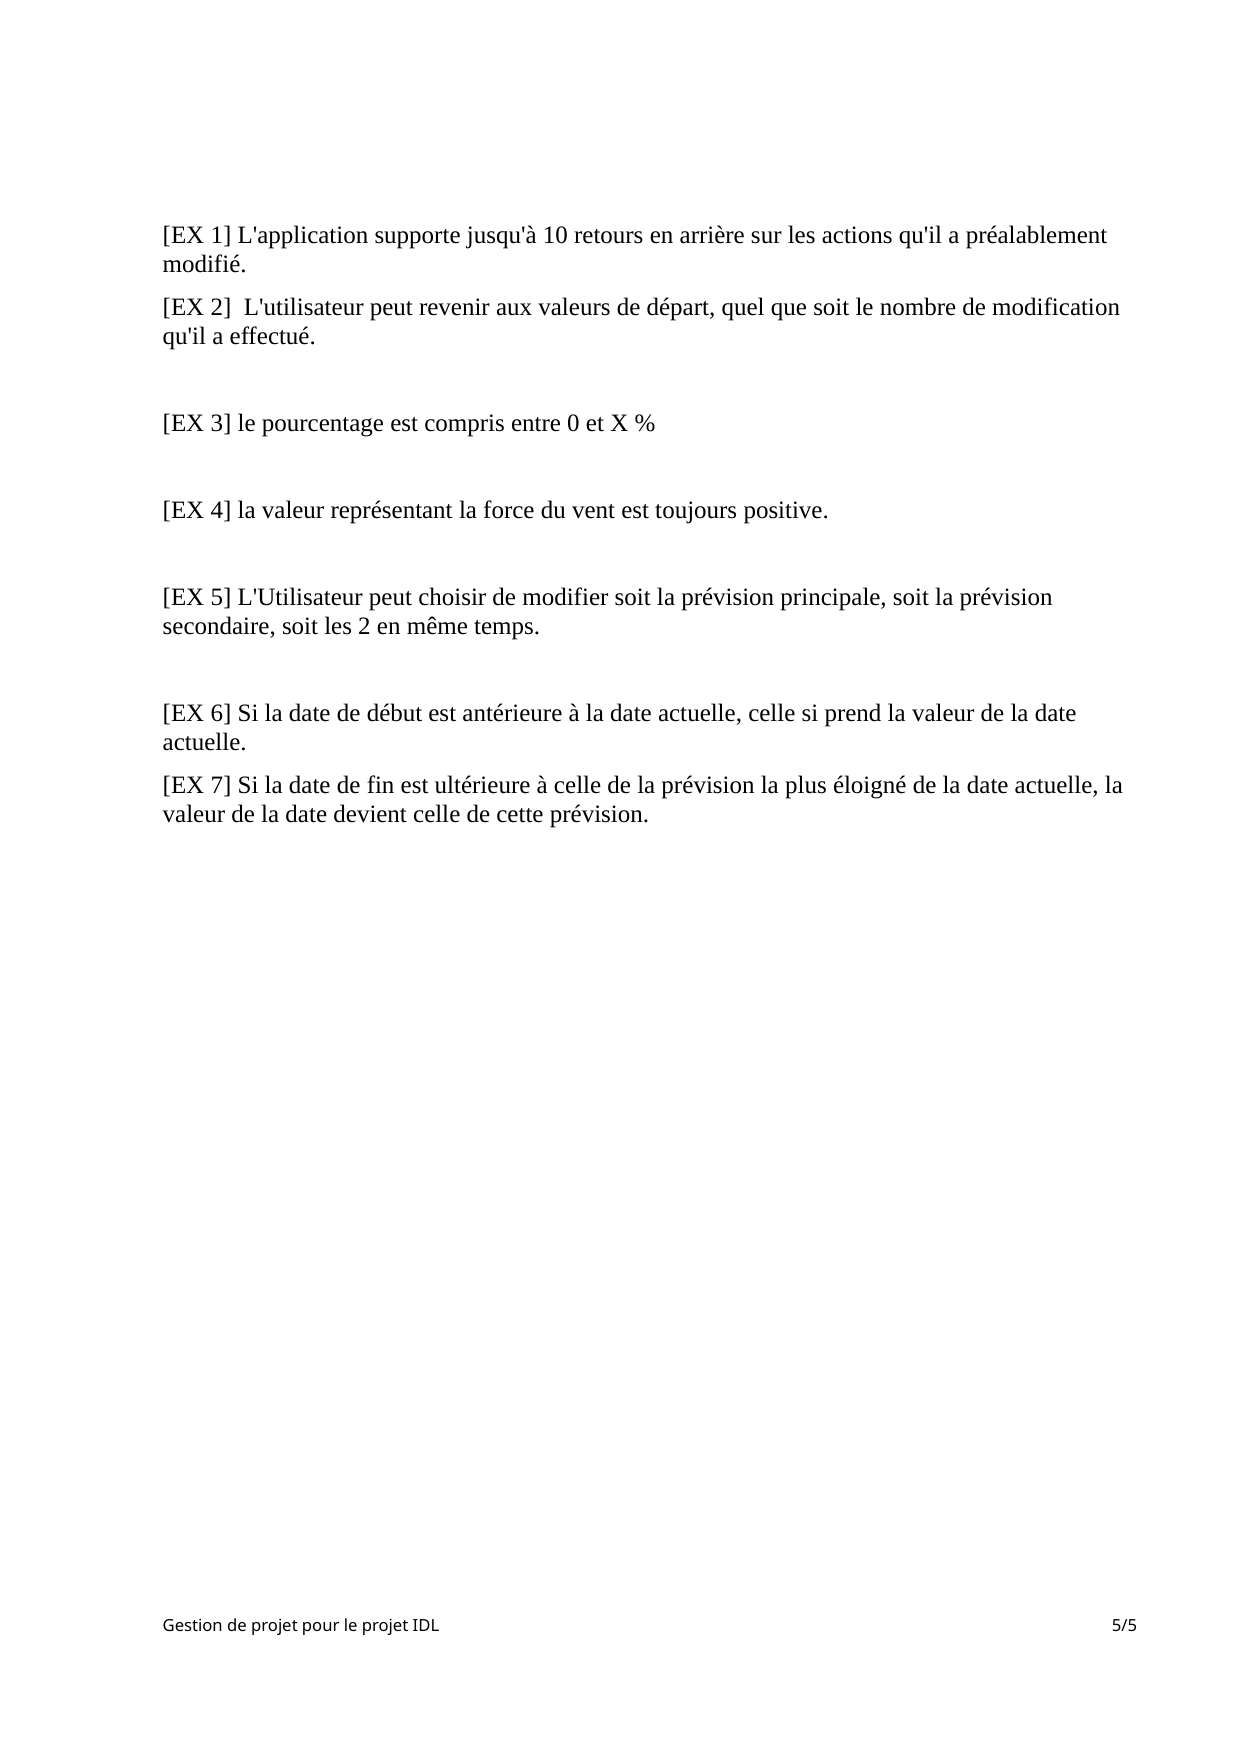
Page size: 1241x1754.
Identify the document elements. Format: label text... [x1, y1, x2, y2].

text [EX 5] L'Utilisateur peut choisir de modifier soit la prévision principale, soit la prévision secondaire, soit les 2 en même temps. [162, 582, 1137, 640]
text [EX 3] le pourcentage est compris entre 0 et X % [162, 408, 1137, 437]
text [EX 4] la valeur représentant la force du vent est toujours positive. [162, 495, 1137, 524]
text [EX 7] Si la date de fin est ultérieure à celle de la prévision la plus éloigné de la date actuelle, la valeur de la date devient celle de cette prévision. [162, 770, 1137, 828]
text [EX 2] L'utilisateur peut revenir aux valeurs de départ, quel que soit le nombre de modification qu'il a effectué. [162, 292, 1137, 350]
text [EX 1] L'application supporte jusqu'à 10 retours en arrière sur les actions qu'il a préalablement modifié. [162, 220, 1137, 277]
text [EX 6] Si la date de début est antérieure à la date actuelle, celle si prend la valeur de la date actuelle. [162, 698, 1137, 756]
